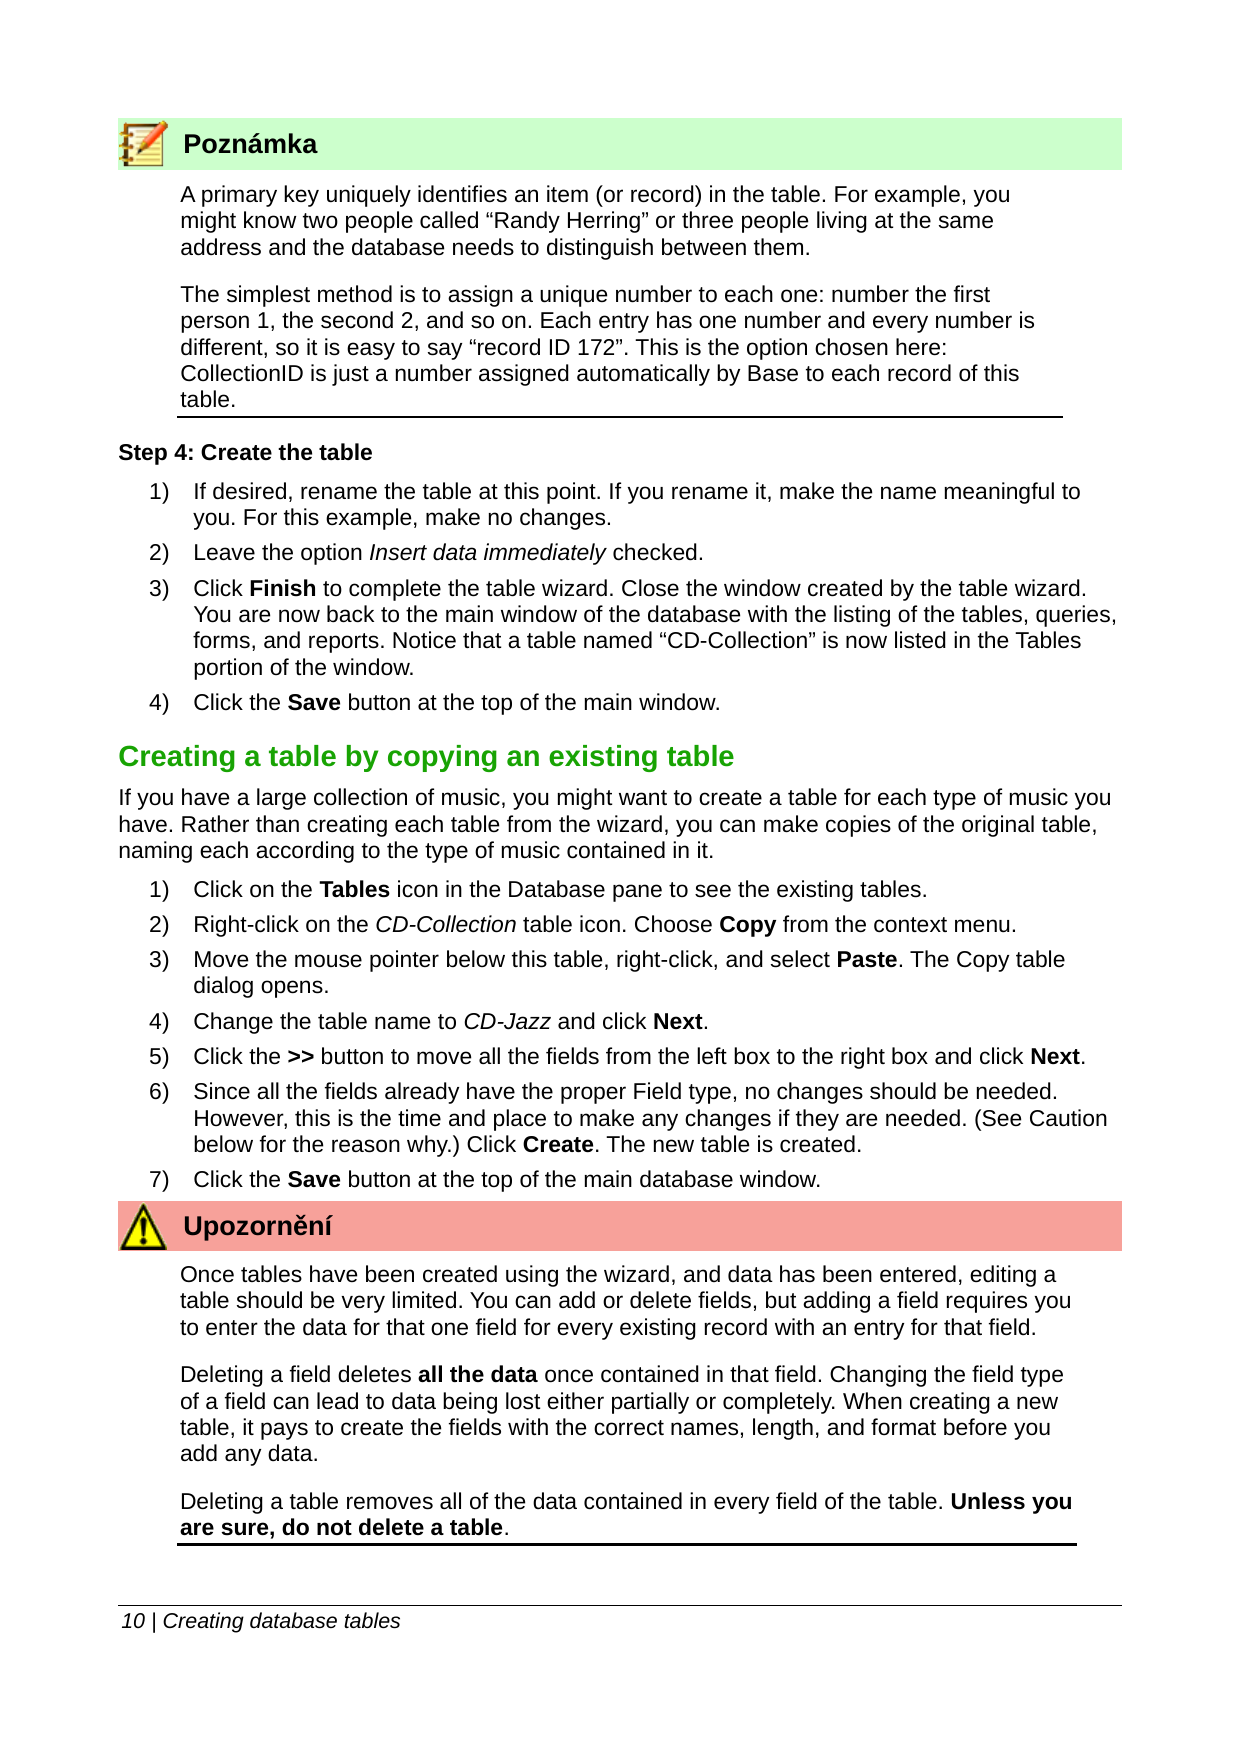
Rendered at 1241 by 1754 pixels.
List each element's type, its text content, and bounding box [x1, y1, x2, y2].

list Right-click on the CD-Collection table icon. Choose Copy from the context menu. [169, 911, 1122, 937]
list Since all the fields already have the proper Field type, no changes should be needed. However, this is the time and place to make any changes if they are needed. (See Caution below for the reason why.) Click Create. The new table is created. [169, 1078, 1122, 1157]
list Leave the option Insert data immediately checked. [169, 539, 1122, 566]
subtitle Upozornění [118, 1201, 1122, 1251]
text The simplest method is to assign a unique number to each one: number the first person 1, the second 2, and so on. Each entry has one number and every number is different, so it is easy to say “record ID 172”. This is the option chosen here: CollectionID is just a number assigned automatically by Base to each record of this table. [177, 278, 1063, 416]
picture [119, 1202, 167, 1250]
list If desired, rename the table at this point. If you rename it, make the name meaningful to you. For this example, make no changes. [169, 478, 1122, 531]
list Click on the Tables icon in the Database pane to see the existing tables. [169, 876, 1122, 902]
text Once tables have been created using the wizard, and data has been entered, editing a table should be very limited. You can add or delete fields, but adding a field requires you to enter the data for that one field for every existing record with an entry for that field. [177, 1258, 1077, 1340]
list Click the Save button at the top of the main window. [169, 689, 1122, 715]
text Step 4: Create the table [118, 439, 1122, 465]
list Click the Save button at the top of the main database window. [169, 1166, 1122, 1192]
subtitle Poznámka [118, 118, 1122, 170]
text Deleting a table removes all of the data contained in every field of the table. Unless you are sure, do not delete a table. [177, 1485, 1077, 1543]
text Deleting a field deletes all the data once contained in that field. Changing the field type of a field can lead to data being lost either partially or completely. When creating a new table, it pays to create the fields with the correct names, length, and format before you add any data. [177, 1358, 1077, 1467]
text If you have a large collection of music, you might want to create a table for each type of music you have. Rather than creating each table from the wizard, you can make copies of the original table, naming each according to the type of music contained in it. [118, 784, 1122, 863]
list Click Finish to complete the table wizard. Close the window created by the table wizard. You are now back to the main window of the database with the listing of the tables, queries, forms, and reports. Notice that a table named “CD-Collection” is now listed in the Tables portion of the window. [169, 574, 1122, 680]
list Click the >> button to move all the fields from the left box to the right box and click Next. [169, 1043, 1122, 1069]
text A primary key uniquely identifies an item (or record) in the table. For example, you might know two people called “Randy Herring” or three people living at the same address and the database needs to distinguish between them. [177, 178, 1063, 260]
picture [119, 119, 170, 170]
subtitle Creating a table by copying an existing table [118, 739, 1122, 772]
list Move the mouse pointer below this table, right-click, and select Paste. The Copy table dialog opens. [169, 946, 1122, 999]
list Change the table name to CD-Jazz and click Next. [169, 1008, 1122, 1034]
